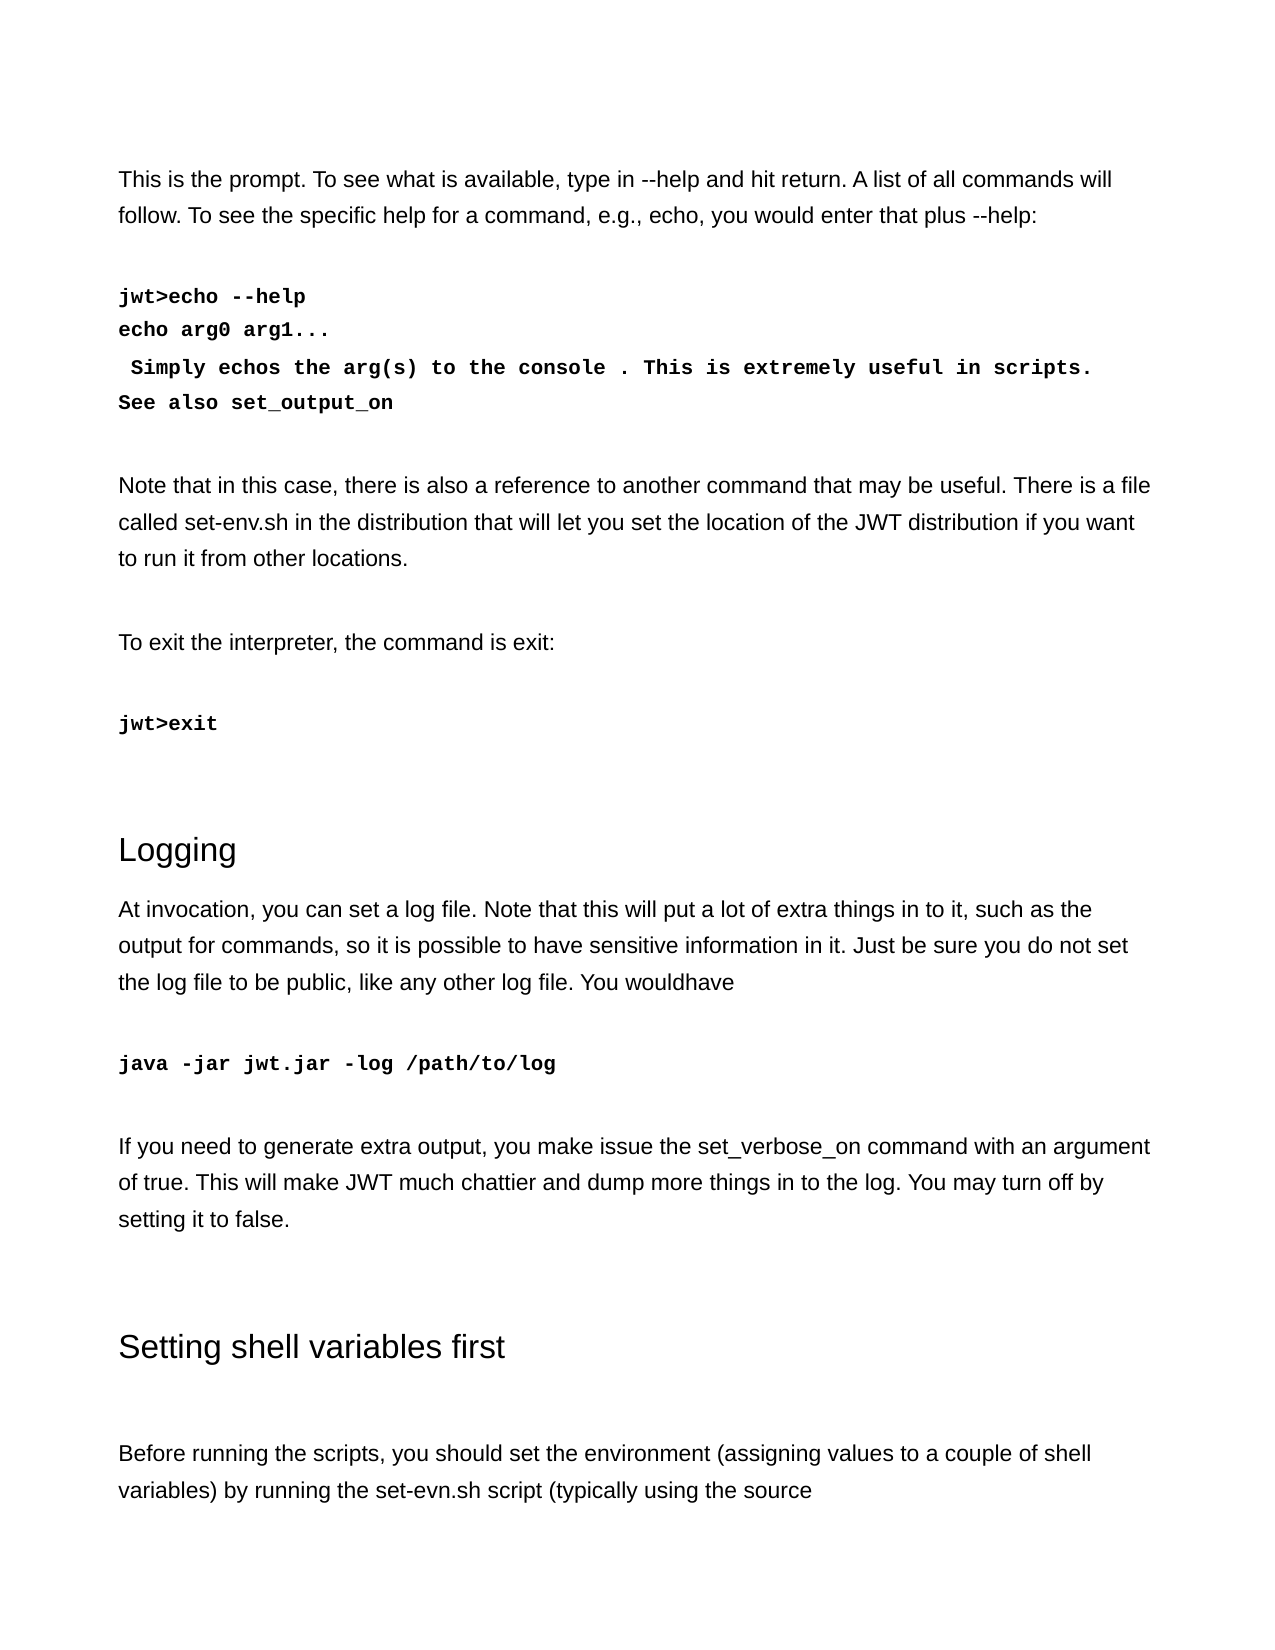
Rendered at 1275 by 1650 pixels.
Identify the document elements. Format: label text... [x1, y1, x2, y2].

text java -jar jwt.jar -log /path/to/log [118, 1053, 1157, 1076]
subtitle Logging [118, 831, 1157, 869]
text At invocation, you can set a log file. Note that this will put a lot of extra things in to it, such as the output for commands, so it is possible to have sensitive information in it. Just be sure you do not set the log file to be public, like any other log file. You wouldhave [118, 896, 1157, 995]
text Note that in this case, there is also a reference to another command that may be useful. There is a file called set-env.sh in the distribution that will let you set the location of the JWT distribution if you want to run it from other locations. [118, 472, 1157, 571]
text jwt>echo --help [118, 286, 1157, 310]
text See also set_output_on [118, 392, 1157, 416]
text Before running the scripts, you should set the environment (assigning values to a couple of shell variables) by running the set-evn.sh script (typically using the source [118, 1440, 1157, 1503]
text If you need to generate extra output, you make issue the set_verbose_on command with an argument of true. This will make JWT much chattier and dump more things in to the log. You may turn off by setting it to false. [118, 1133, 1157, 1232]
text This is the prompt. To see what is available, type in --help and hit return. A list of all commands will follow. To see the specific help for a command, e.g., echo, you would enter that plus --help: [118, 166, 1157, 228]
text Simply echos the arg(s) to the console . This is extremely useful in scripts. [118, 351, 1157, 381]
text echo arg0 arg1... [118, 319, 1157, 342]
subtitle Setting shell variables first [118, 1327, 1157, 1366]
text jwt>exit [118, 713, 1157, 736]
text To exit the interpreter, the command is exit: [118, 629, 1157, 655]
